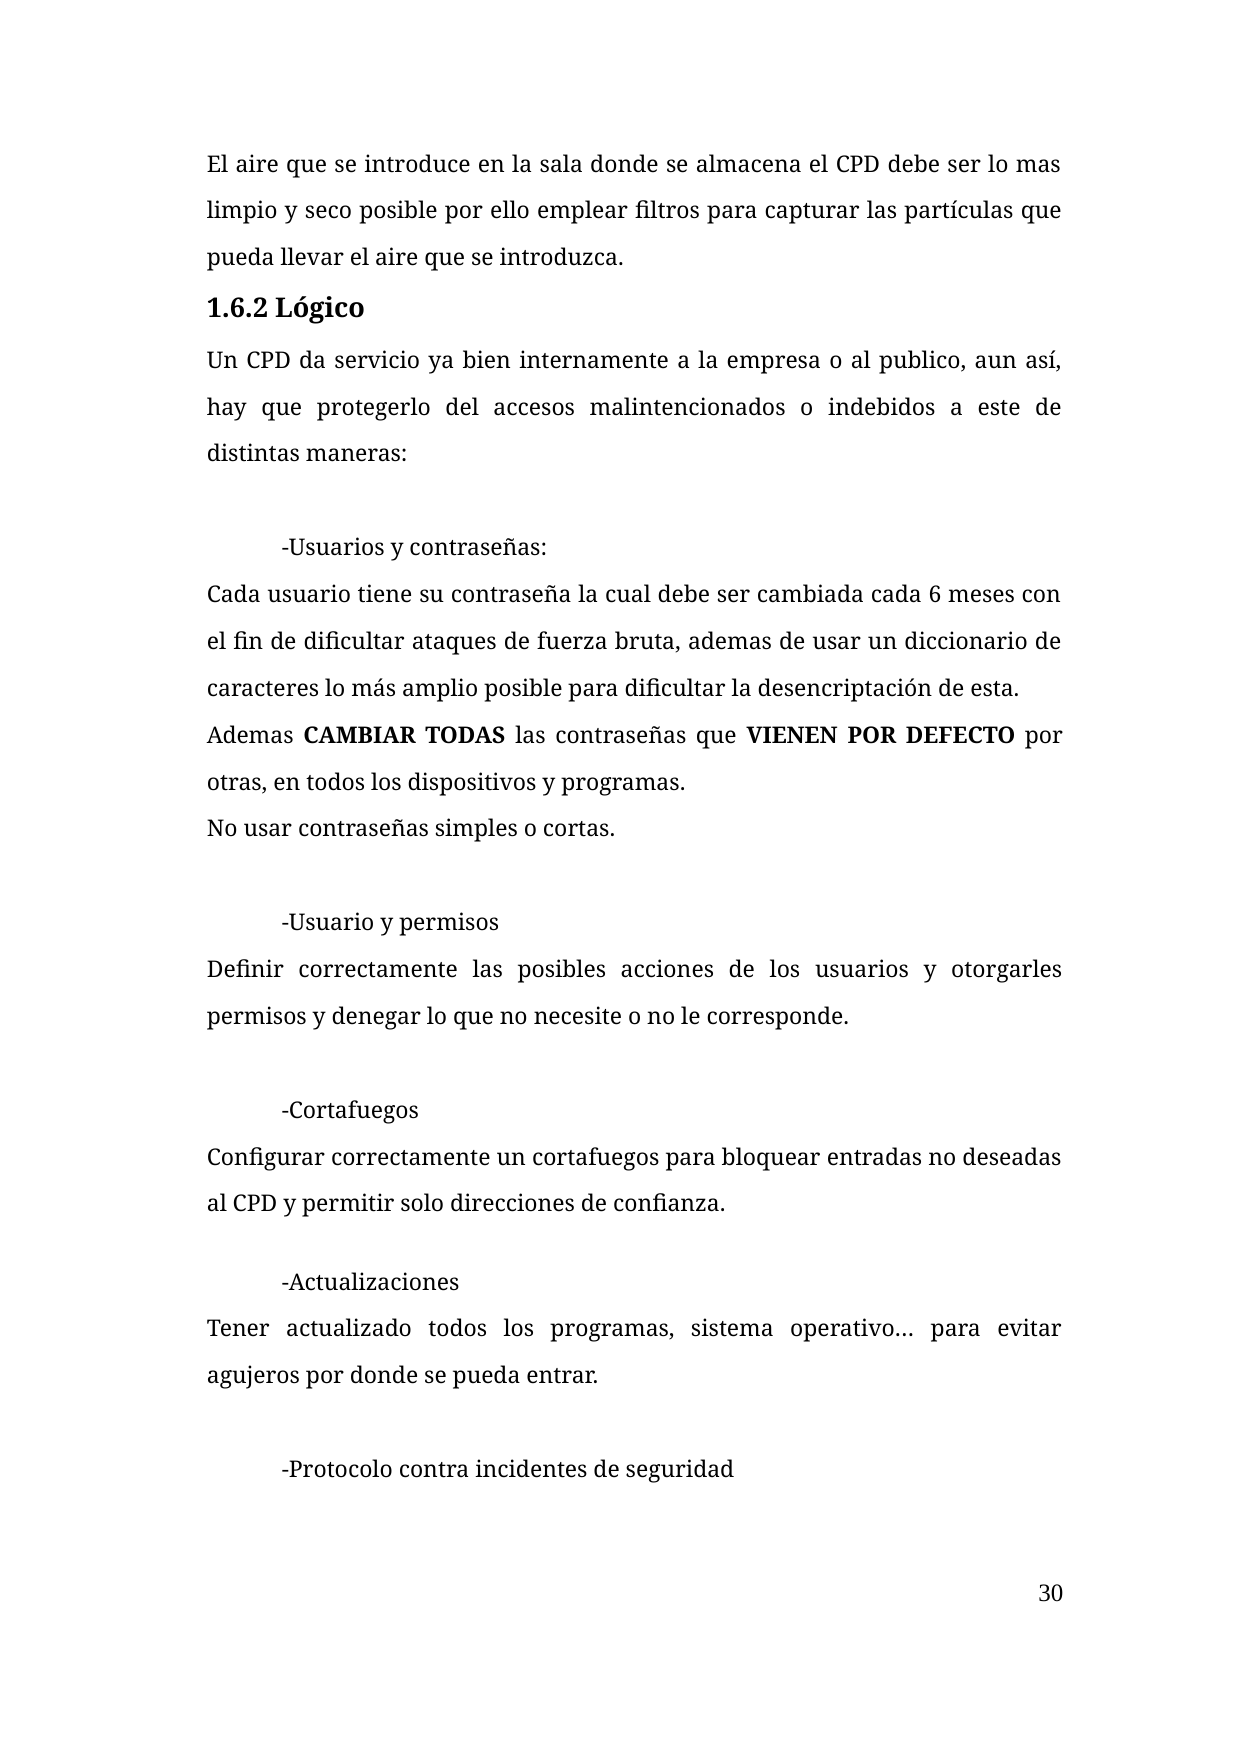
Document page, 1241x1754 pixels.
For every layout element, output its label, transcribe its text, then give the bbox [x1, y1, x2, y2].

text -Cortafuegos [207, 1093, 1063, 1125]
text -Actualizaciones [207, 1265, 1063, 1297]
text El aire que se introduce en la sala donde se almacena el CPD debe ser lo mas limpio y seco posible por ello emplear filtros para capturar las partículas que pueda llevar el aire que se introduzca. [207, 148, 1063, 273]
text 1.6.2 Lógico [207, 288, 1063, 325]
text Definir correctamente las posibles acciones de los usuarios y otorgarles permisos y denegar lo que no necesite o no le corresponde. [207, 953, 1063, 1031]
text Un CPD da servicio ya bien internamente a la empresa o al publico, aun así, hay que protegerlo del accesos malintencionados o indebidos a este de distintas maneras: [207, 343, 1063, 468]
text Cada usuario tiene su contraseña la cual debe ser cambiada cada 6 meses con el fin de dificultar ataques de fuerza bruta, ademas de usar un diccionario de caracteres lo más amplio posible para dificultar la desencriptación de esta. [207, 578, 1063, 703]
text -Protocolo contra incidentes de seguridad [207, 1453, 1063, 1484]
text No usar contraseñas simples o cortas. [207, 812, 1063, 843]
text -Usuarios y contraseñas: [207, 531, 1063, 562]
text Configurar correctamente un cortafuegos para bloquear entradas no deseadas al CPD y permitir solo direcciones de confianza. [207, 1140, 1063, 1218]
text -Usuario y permisos [207, 906, 1063, 937]
text Tener actualizado todos los programas, sistema operativo… para evitar agujeros por donde se pueda entrar. [207, 1312, 1063, 1390]
text Ademas CAMBIAR TODAS las contraseñas que VIENEN POR DEFECTO por otras, en todos los dispositivos y programas. [207, 718, 1063, 797]
